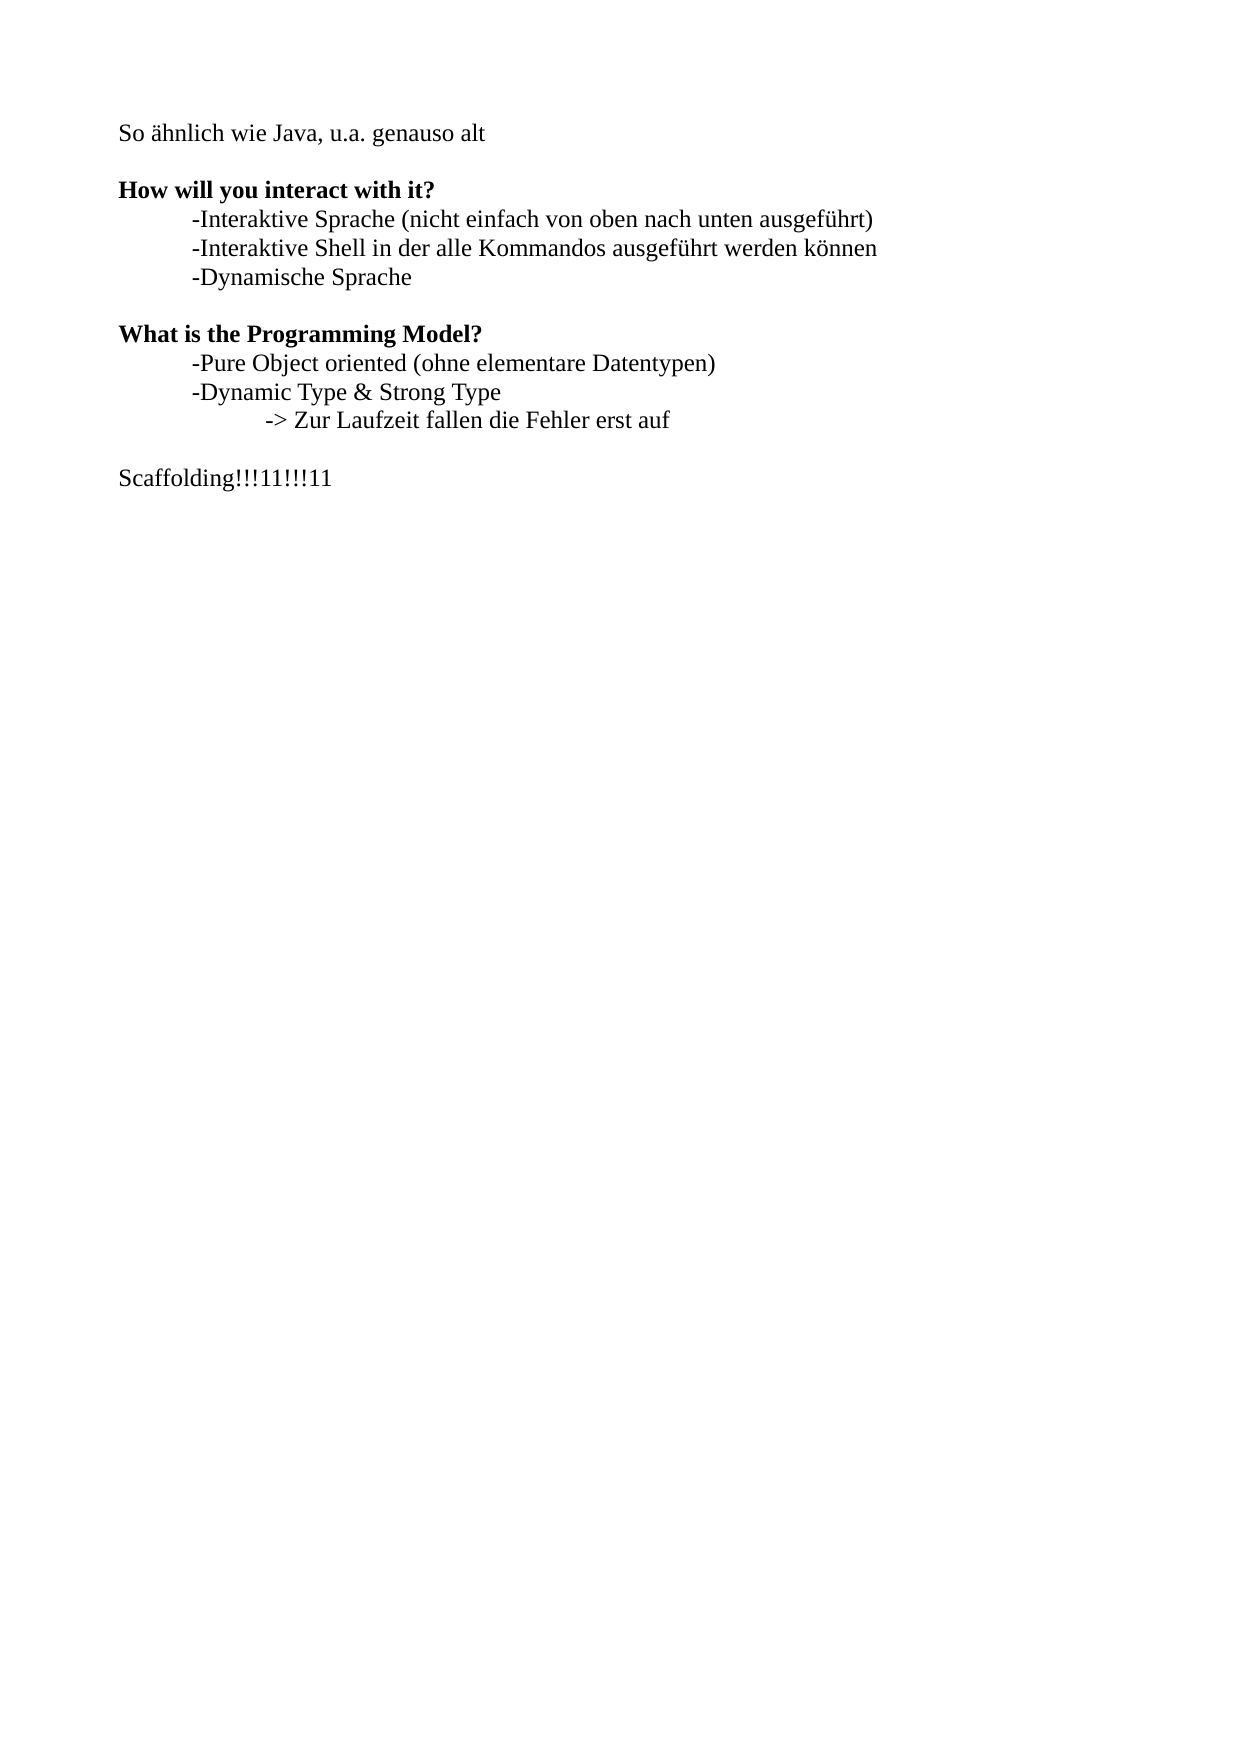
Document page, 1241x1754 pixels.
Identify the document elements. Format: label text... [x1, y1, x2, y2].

text How will you interact with it? [118, 176, 1122, 204]
text -Pure Object oriented (ohne elementare Datentypen) [118, 348, 1122, 377]
text So ähnlich wie Java, u.a. genauso alt [118, 118, 1122, 147]
text -Interaktive Sprache (nicht einfach von oben nach unten ausgeführt) [118, 204, 1122, 233]
text -Dynamische Sprache [118, 262, 1122, 291]
text -Dynamic Type & Strong Type [118, 377, 1122, 406]
text What is the Programming Model? [118, 319, 1122, 348]
text -Interaktive Shell in der alle Kommandos ausgeführt werden können [118, 233, 1122, 262]
text -> Zur Laufzeit fallen die Fehler erst auf [118, 406, 1122, 434]
text Scaffolding!!!11!!!11 [118, 463, 1122, 492]
